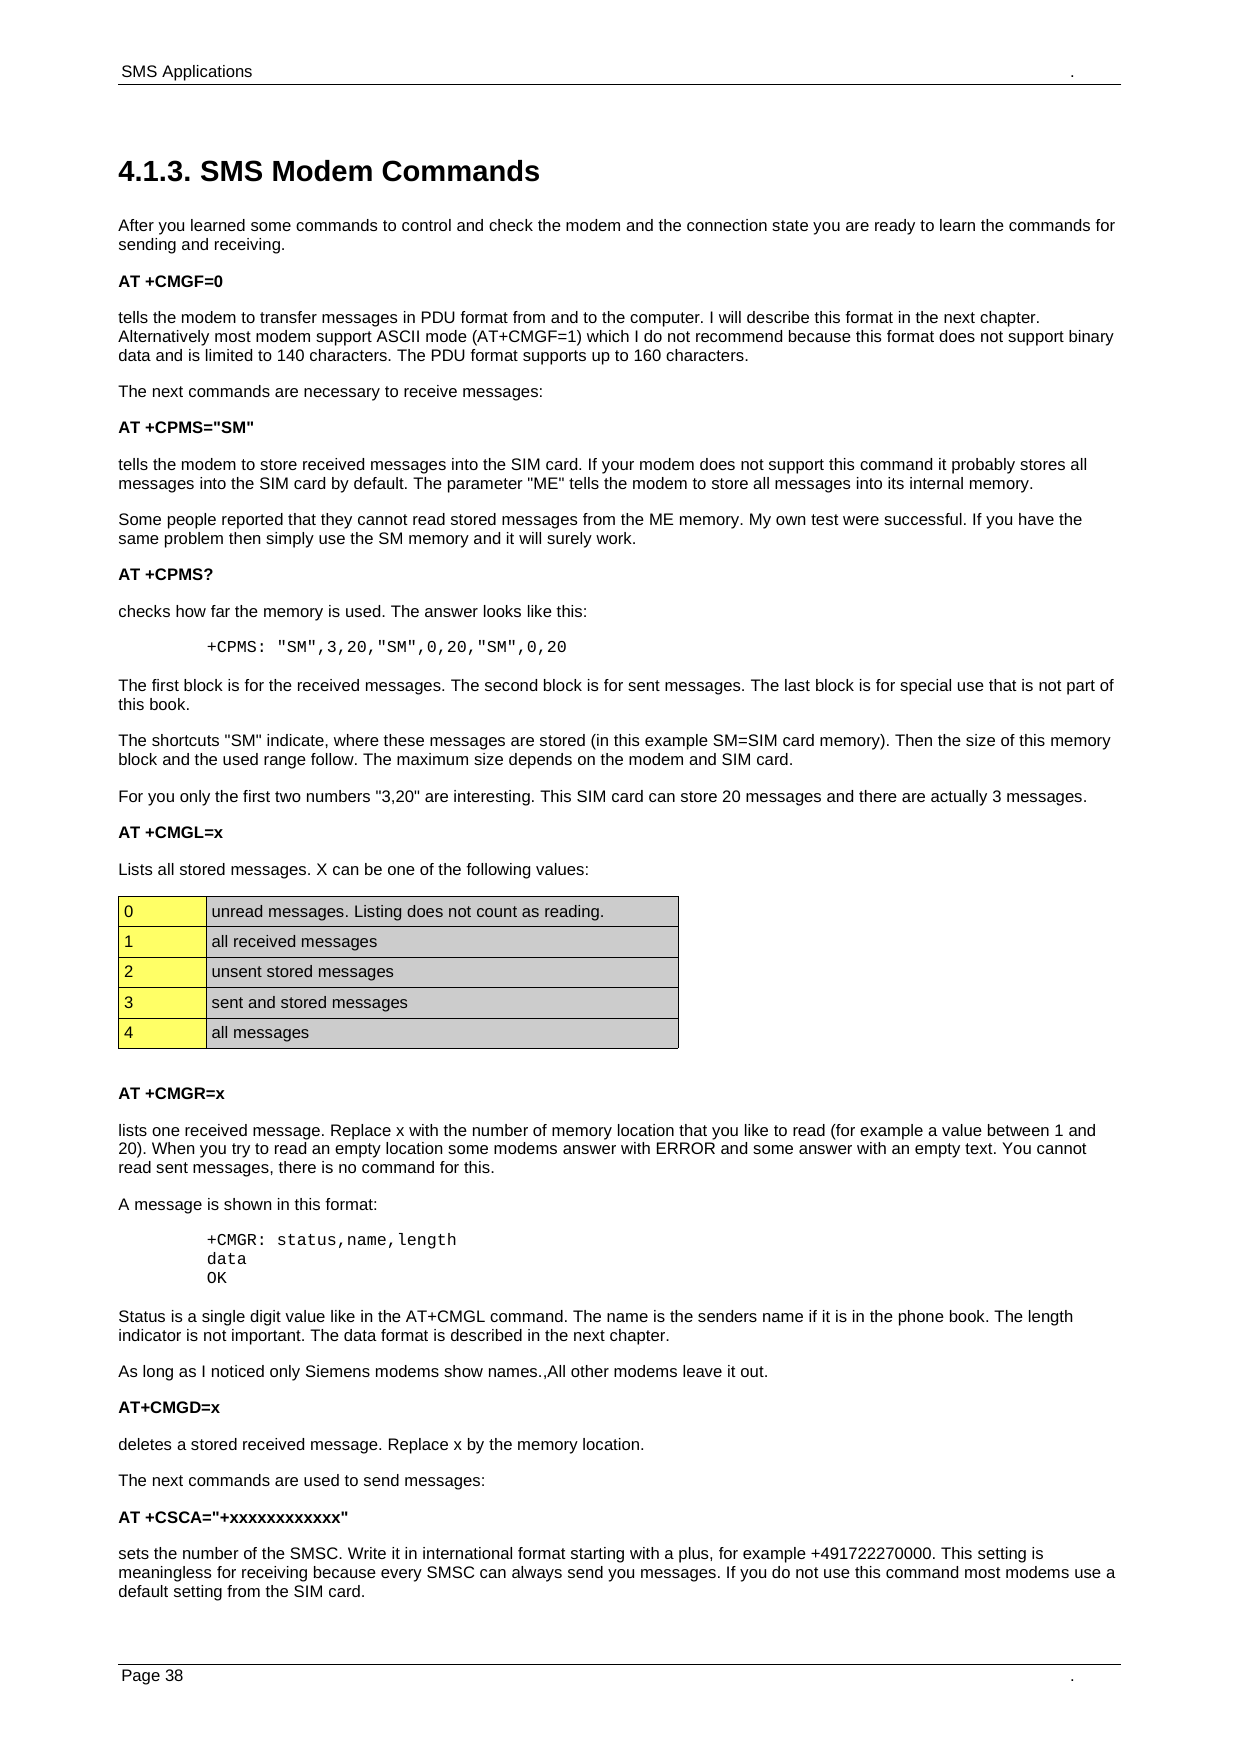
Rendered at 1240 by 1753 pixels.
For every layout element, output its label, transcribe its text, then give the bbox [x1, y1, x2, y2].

text The first block is for the received messages. The second block is for sent messages. The last block is for special use that is not part of this book. [118, 676, 1121, 714]
table_cell 4 [119, 1019, 206, 1048]
text The next commands are used to send messages: [118, 1472, 1121, 1490]
text checks how far the memory is used. The answer looks like this: [118, 602, 1121, 621]
text The shortcuts "SM" indicate, where these messages are stored (in this example SM=SIM card memory). Then the size of this memory block and the used range follow. The maximum size depends on the modem and SIM card. [118, 732, 1121, 769]
table_cell 3 [119, 988, 206, 1018]
subtitle SMS Modem Commands [118, 154, 1121, 187]
text AT +CMGF=0 [118, 272, 1121, 291]
table_cell 1 [119, 927, 206, 957]
text A message is shown in this format: [118, 1195, 1121, 1213]
text For you only the first two numbers "3,20" are interesting. This SIM card can store 20 messages and there are actually 3 messages. [118, 787, 1121, 806]
text Lists all stored messages. X can be one of the following values: [118, 860, 1121, 878]
table_header unread messages. Listing does not count as reading. [207, 897, 678, 926]
table_cell unsent stored messages [207, 958, 678, 987]
table_header 0 [119, 897, 206, 926]
text The next commands are necessary to receive messages: [118, 382, 1121, 401]
text AT +CPMS="SM" [118, 419, 1121, 437]
text tells the modem to store received messages into the SIM card. If your modem does not support this command it probably stores all messages into the SIM card by default. The parameter "ME" tells the modem to store all messages into its internal memory. [118, 455, 1121, 493]
text As long as I noticed only Siemens modems show names.,All other modems leave it out. [118, 1362, 1121, 1381]
text tells the modem to transfer messages in PDU format from and to the computer. I will describe this format in the next chapter. Alternatively most modem support ASCII mode (AT+CMGF=1) which I do not recommend because this format does not support binary data and is limited to 140 characters. The PDU format supports up to 160 characters. [118, 308, 1121, 364]
text Status is a single digit value like in the AT+CMGL command. The name is the senders name if it is in the phone book. The length indicator is not important. The data format is described in the next chapter. [118, 1307, 1121, 1344]
table_cell all received messages [207, 927, 678, 957]
table_cell 2 [119, 958, 206, 987]
text AT +CSCA="+xxxxxxxxxxxx" [118, 1508, 1121, 1527]
text AT +CMGL=x [118, 823, 1121, 842]
table_cell all messages [207, 1019, 678, 1048]
text sets the number of the SMSC. Write it in international format starting with a plus, for example +491722270000. This setting is meaningless for receiving because every SMSC can always send you messages. If you do not use this command most modems use a default setting from the SIM card. [118, 1544, 1121, 1601]
text Some people reported that they cannot read stored messages from the ME memory. My own test were successful. If you have the same problem then simply use the SM memory and it will surely work. [118, 510, 1121, 548]
text deletes a stored received message. Replace x by the memory location. [118, 1435, 1121, 1454]
text AT+CMGD=x [118, 1399, 1121, 1417]
text AT +CPMS? [118, 566, 1121, 584]
text +CMGR: status,name,length data OK [207, 1231, 1121, 1288]
text lists one received message. Replace x with the number of memory location that you like to read (for example a value between 1 and 20). When you try to read an empty location some modems answer with ERROR and some answer with an empty text. You cannot read sent messages, there is no command for this. [118, 1121, 1121, 1177]
text +CPMS: "SM",3,20,"SM",0,20,"SM",0,20 [207, 638, 1121, 657]
text AT +CMGR=x [118, 1084, 1121, 1103]
table_cell sent and stored messages [207, 988, 678, 1018]
text After you learned some commands to control and check the modem and the connection state you are ready to learn the commands for sending and receiving. [118, 217, 1121, 254]
